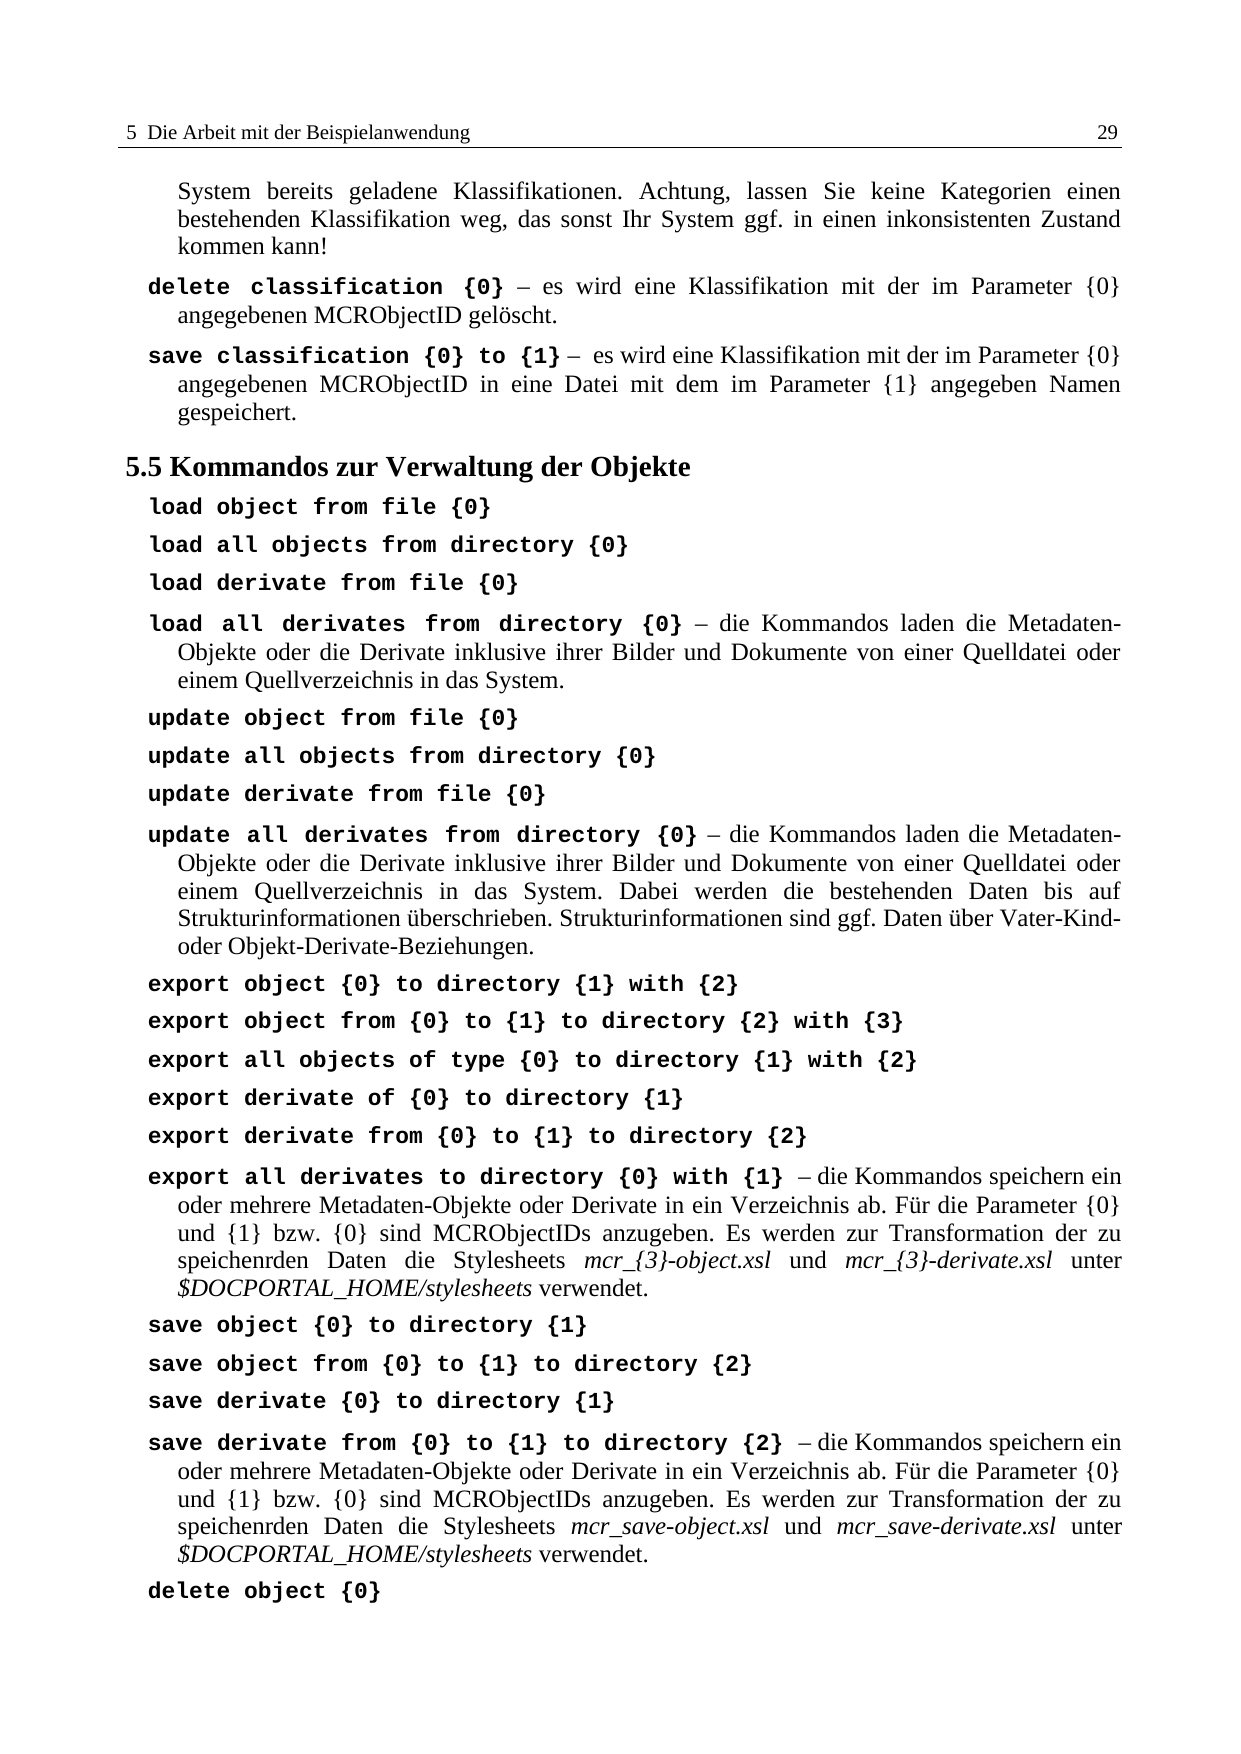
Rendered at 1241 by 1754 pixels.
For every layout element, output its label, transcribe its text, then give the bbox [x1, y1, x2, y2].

text save derivate {0} to directory {1} [148, 1390, 1122, 1416]
text export object from {0} to {1} to directory {2} with {3} [148, 1010, 1122, 1036]
text load all derivates from directory {0} – die Kommandos laden die Metadaten-Objekte oder die Derivate inklusive ihrer Bilder und Dokumente von einer Quelldatei oder einem Quellverzeichnis in das System. [148, 609, 1122, 694]
text load object from file {0} [148, 495, 1122, 521]
text export object {0} to directory {1} with {2} [148, 972, 1122, 998]
text update all objects from directory {0} [148, 744, 1122, 770]
text export all derivates to directory {0} with {1} – die Kommandos speichern ein oder mehrere Metadaten-Objekte oder Derivate in ein Verzeichnis ab. Für die Parameter {0} und {1} bzw. {0} sind MCRObjectIDs anzugeben. Es werden zur Transformation der zu speichenrden Daten die Stylesheets mcr_{3}-object.xsl und mcr_{3}-derivate.xsl unter $DOCPORTAL_HOME/stylesheets verwendet. [148, 1162, 1122, 1302]
text save derivate from {0} to {1} to directory {2} – die Kommandos speichern ein oder mehrere Metadaten-Objekte oder Derivate in ein Verzeichnis ab. Für die Parameter {0} und {1} bzw. {0} sind MCRObjectIDs anzugeben. Es werden zur Transformation der zu speichenrden Daten die Stylesheets mcr_save-object.xsl und mcr_save-derivate.xsl unter $DOCPORTAL_HOME/stylesheets verwendet. [148, 1428, 1122, 1568]
subtitle Kommandos zur Verwaltung der Objekte [118, 450, 1122, 483]
text save object {0} to directory {1} [148, 1314, 1122, 1340]
text System bereits geladene Klassifikationen. Achtung, lassen Sie keine Kategorien einen bestehenden Klassifikation weg, das sonst Ihr System ggf. in einen inkonsistenten Zustand kommen kann! [148, 177, 1122, 260]
text update derivate from file {0} [148, 782, 1122, 808]
text export derivate from {0} to {1} to directory {2} [148, 1124, 1122, 1150]
text update all derivates from directory {0} – die Kommandos laden die Metadaten-Objekte oder die Derivate inklusive ihrer Bilder und Dokumente von einer Quelldatei oder einem Quellverzeichnis in das System. Dabei werden die bestehenden Daten bis auf Strukturinformationen überschrieben. Strukturinformationen sind ggf. Daten über Vater-Kind- oder Objekt-Derivate-Beziehungen. [148, 820, 1122, 960]
text save object from {0} to {1} to directory {2} [148, 1352, 1122, 1378]
text load derivate from file {0} [148, 571, 1122, 597]
text delete object {0} [148, 1579, 1122, 1606]
text update object from file {0} [148, 706, 1122, 732]
text delete classification {0} – es wird eine Klassifikation mit der im Parameter {0} angegebenen MCRObjectID gelöscht. [148, 272, 1122, 329]
text load all objects from directory {0} [148, 533, 1122, 559]
text export derivate of {0} to directory {1} [148, 1086, 1122, 1112]
text save classification {0} to {1} – es wird eine Klassifikation mit der im Parameter {0} angegebenen MCRObjectID in eine Datei mit dem im Parameter {1} angegeben Namen gespeichert. [148, 341, 1122, 425]
text export all objects of type {0} to directory {1} with {2} [148, 1048, 1122, 1074]
